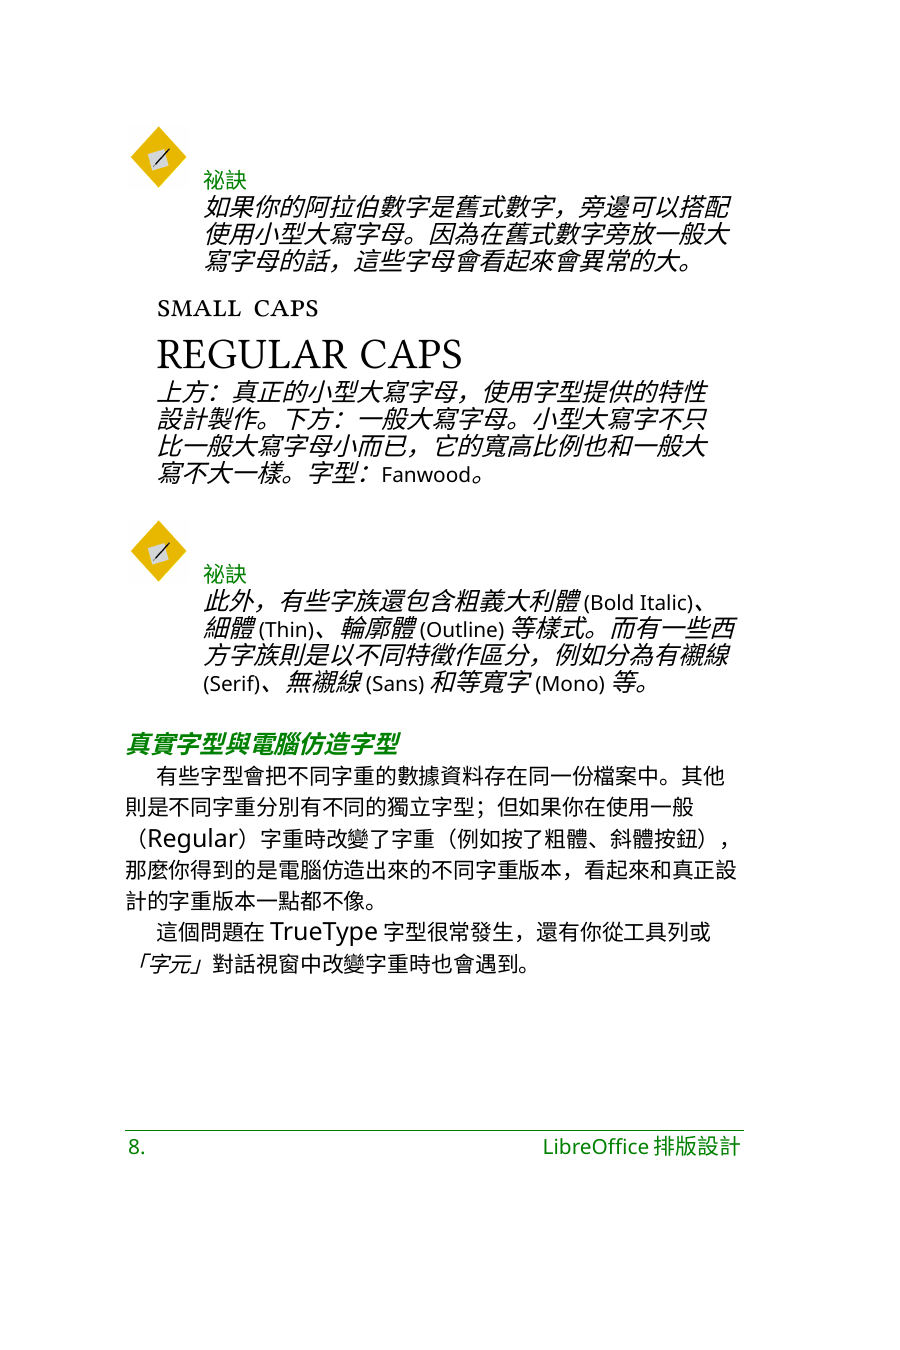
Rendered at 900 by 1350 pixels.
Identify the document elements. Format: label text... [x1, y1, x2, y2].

text 此外，有些字族還包含粗義大利體 (Bold Italic)、細體 (Thin)、輪廓體 (Outline) 等樣式。而有一些西方字族則是以不同特徵作區分，例如分為有襯線 (Serif)、無襯線 (Sans) 和等寬字 (Mono) 等。 [203, 589, 744, 697]
subtitle 真實字型與電腦仿造字型 [125, 728, 744, 759]
list 祕訣 [125, 125, 744, 195]
picture [156, 298, 462, 370]
table_cell 上方：真正的小型大寫字母，使用字型提供的特性設計製作。下方：一般大寫字母。小型大寫字不只比一般大寫字母小而已，它的寬高比例也和一般大寫不大一樣。字型：Fanwood。 [156, 371, 712, 488]
text 如果你的阿拉伯數字是舊式數字，旁邊可以搭配使用小型大寫字母。因為在舊式數字旁放一般大寫字母的話，這些字母會看起來會異常的大。 [203, 195, 744, 276]
table_header [156, 299, 712, 371]
text 有些字型會把不同字重的數據資料存在同一份檔案中。其他則是不同字重分別有不同的獨立字型；但如果你在使用一般（Regular）字重時改變了字重（例如按了粗體、斜體按鈕），那麼你得到的是電腦仿造出來的不同字重版本，看起來和真正設計的字重版本一點都不像。 [125, 759, 744, 916]
picture [126, 125, 189, 189]
text 這個問題在TrueType字型很常發生，還有你從工具列或「字元」對話視窗中改變字重時也會遇到。 [125, 916, 744, 978]
list 祕訣 [125, 519, 744, 589]
picture [126, 519, 189, 583]
